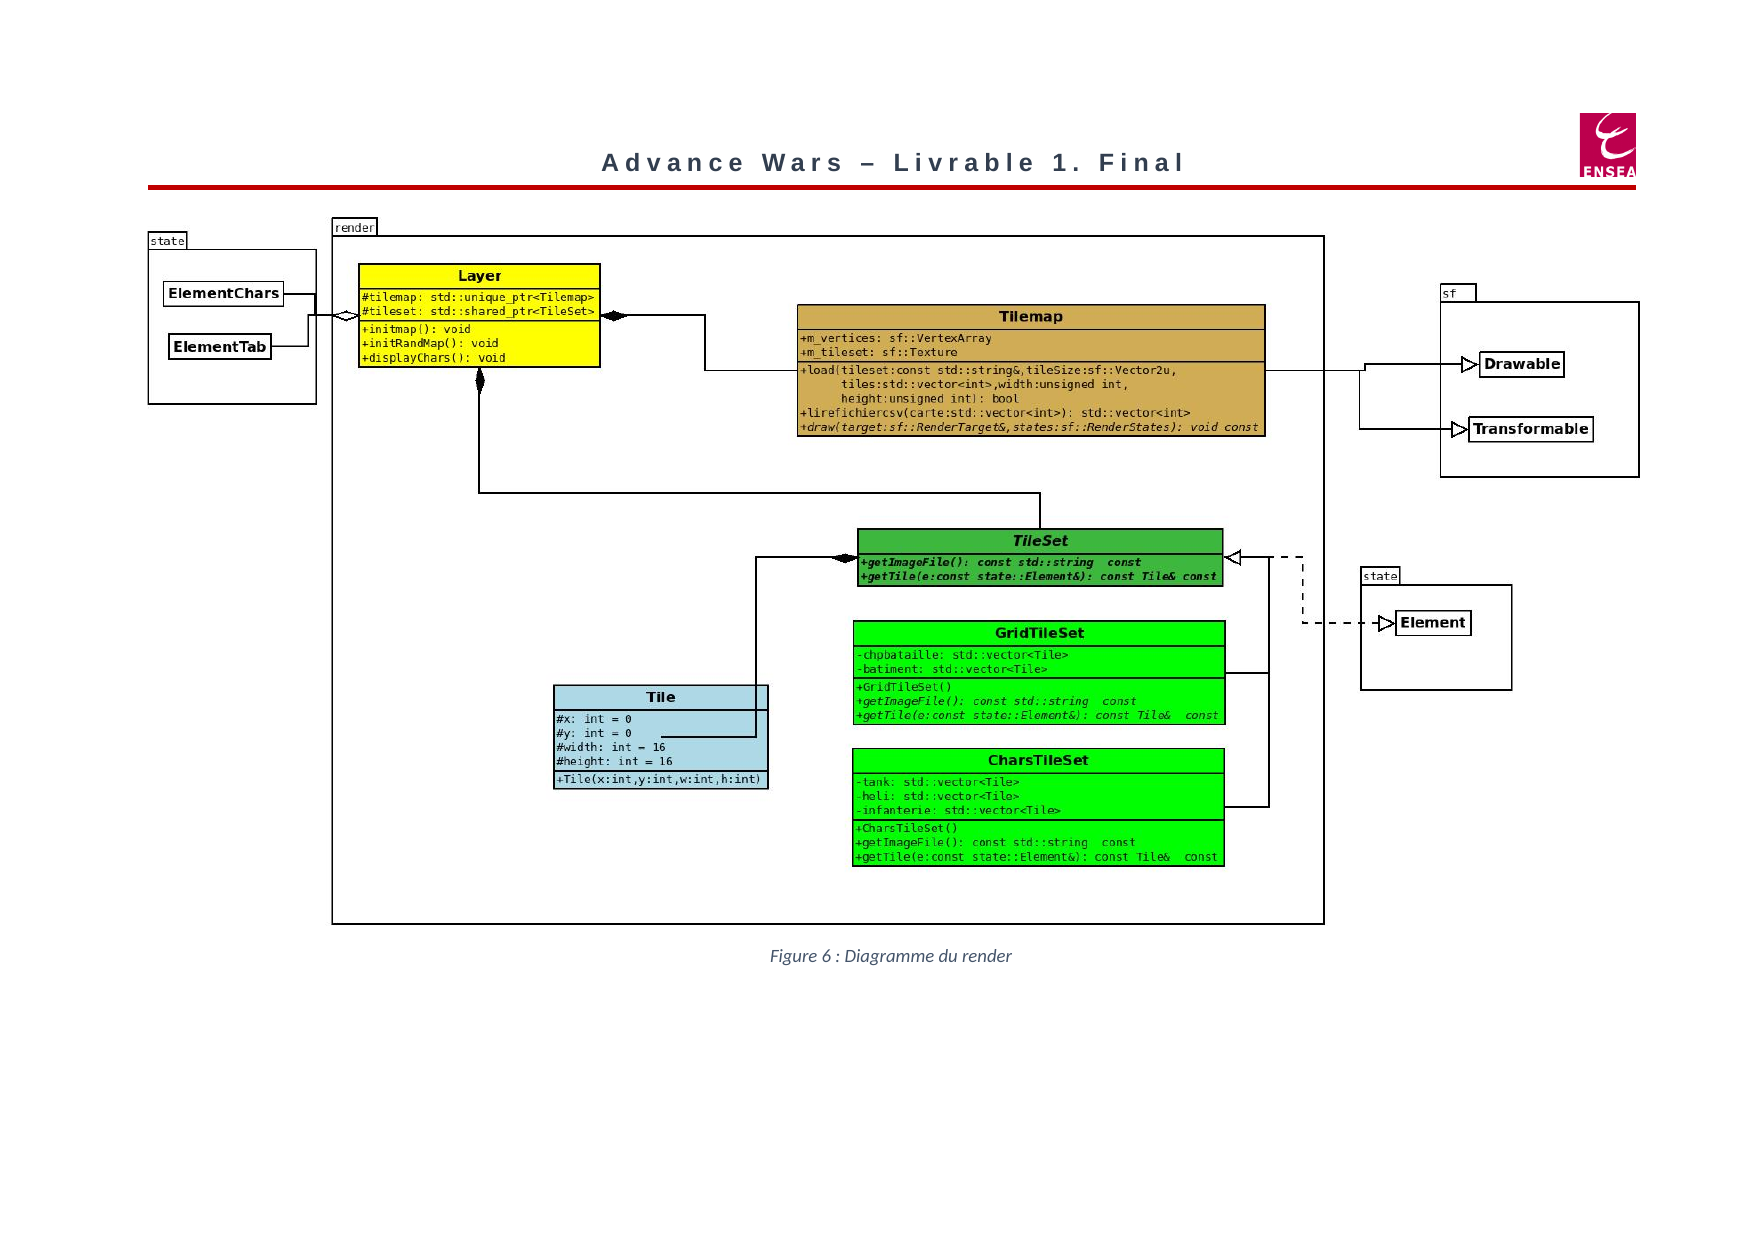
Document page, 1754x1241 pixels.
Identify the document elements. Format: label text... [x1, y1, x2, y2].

text Figure 6 : Diagramme du render [148, 944, 1636, 967]
